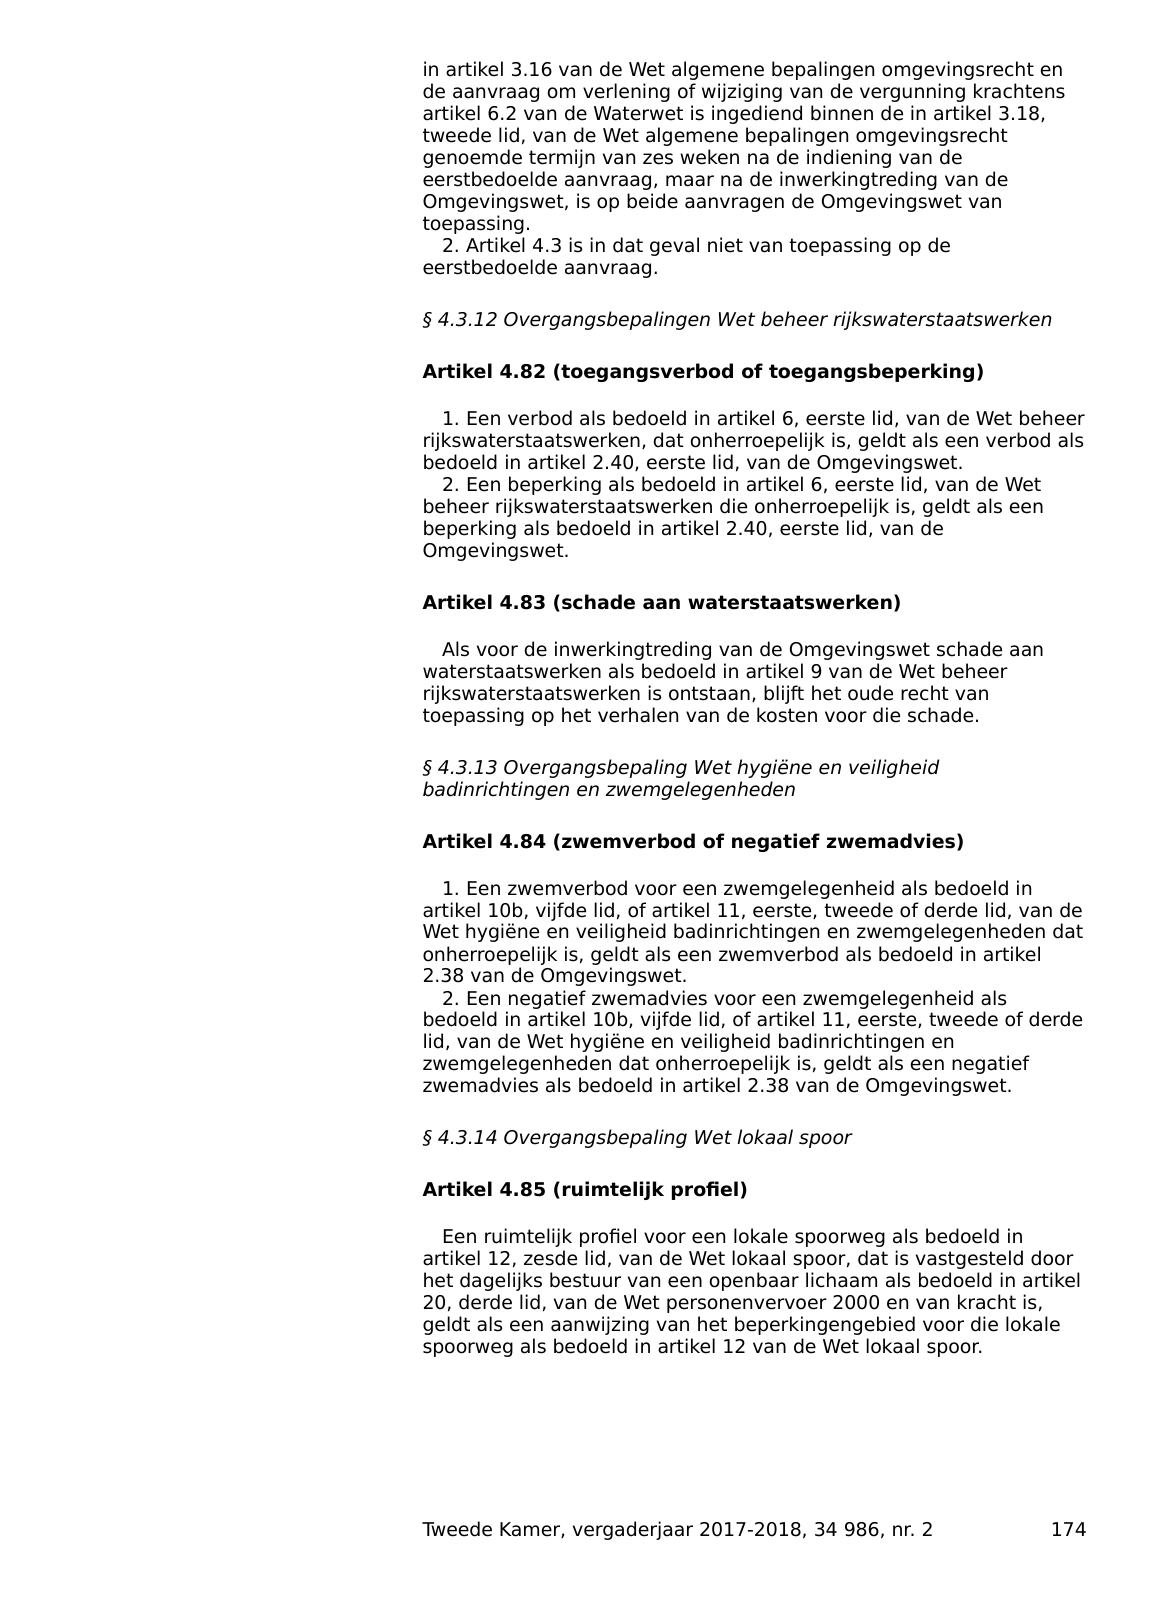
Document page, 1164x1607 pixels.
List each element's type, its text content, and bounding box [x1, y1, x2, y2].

text 1. Een zwemverbod voor een zwemgelegenheid als bedoeld in artikel 10b, vijfde lid, of artikel 11, eerste, tweede of derde lid, van de Wet hygiëne en veiligheid badinrichtingen en zwemgelegenheden dat onherroepelijk is, geldt als een zwemverbod als bedoeld in artikel 2.38 van de Omgevingswet. [422, 877, 1087, 987]
subtitle Artikel 4.84 (zwemverbod of negatief zwemadvies) [422, 831, 1087, 852]
text 2. Een negatief zwemadvies voor een zwemgelegenheid als bedoeld in artikel 10b, vijfde lid, of artikel 11, eerste, tweede of derde lid, van de Wet hygiëne en veiligheid badinrichtingen en zwemgelegenheden dat onherroepelijk is, geldt als een negatief zwemadvies als bedoeld in artikel 2.38 van de Omgevingswet. [422, 987, 1087, 1097]
text Als voor de inwerkingtreding van de Omgevingswet schade aan waterstaatswerken als bedoeld in artikel 9 van de Wet beheer rijkswaterstaatswerken is ontstaan, blijft het oude recht van toepassing op het verhalen van de kosten voor die schade. [422, 639, 1087, 727]
subtitle Artikel 4.82 (toegangsverbod of toegangsbeperking) [422, 361, 1087, 383]
subtitle Artikel 4.83 (schade aan waterstaatswerken) [422, 592, 1087, 614]
subtitle § 4.3.12 Overgangsbepalingen Wet beheer rijkswaterstaatswerken [422, 309, 1087, 331]
text 2. Artikel 4.3 is in dat geval niet van toepassing op de eerstbedoelde aanvraag. [422, 235, 1087, 279]
text in artikel 3.16 van de Wet algemene bepalingen omgevingsrecht en de aanvraag om verlening of wijziging van de vergunning krachtens artikel 6.2 van de Waterwet is ingediend binnen de in artikel 3.18, tweede lid, van de Wet algemene bepalingen omgevingsrecht genoemde termijn van zes weken na de indiening van de eerstbedoelde aanvraag, maar na de inwerkingtreding van de Omgevingswet, is op beide aanvragen de Omgevingswet van toepassing. [422, 59, 1087, 235]
text 2. Een beperking als bedoeld in artikel 6, eerste lid, van de Wet beheer rijkswaterstaatswerken die onherroepelijk is, geldt als een beperking als bedoeld in artikel 2.40, eerste lid, van de Omgevingswet. [422, 474, 1087, 562]
subtitle § 4.3.14 Overgangsbepaling Wet lokaal spoor [422, 1127, 1087, 1149]
subtitle Artikel 4.85 (ruimtelijk profiel) [422, 1179, 1087, 1201]
subtitle § 4.3.13 Overgangsbepaling Wet hygiëne en veiligheid badinrichtingen en zwemgelegenheden [422, 757, 1087, 801]
text 1. Een verbod als bedoeld in artikel 6, eerste lid, van de Wet beheer rijkswaterstaatswerken, dat onherroepelijk is, geldt als een verbod als bedoeld in artikel 2.40, eerste lid, van de Omgevingswet. [422, 408, 1087, 474]
text Een ruimtelijk profiel voor een lokale spoorweg als bedoeld in artikel 12, zesde lid, van de Wet lokaal spoor, dat is vastgesteld door het dagelijks bestuur van een openbaar lichaam als bedoeld in artikel 20, derde lid, van de Wet personenvervoer 2000 en van kracht is, geldt als een aanwijzing van het beperkingengebied voor die lokale spoorweg als bedoeld in artikel 12 van de Wet lokaal spoor. [422, 1226, 1087, 1358]
